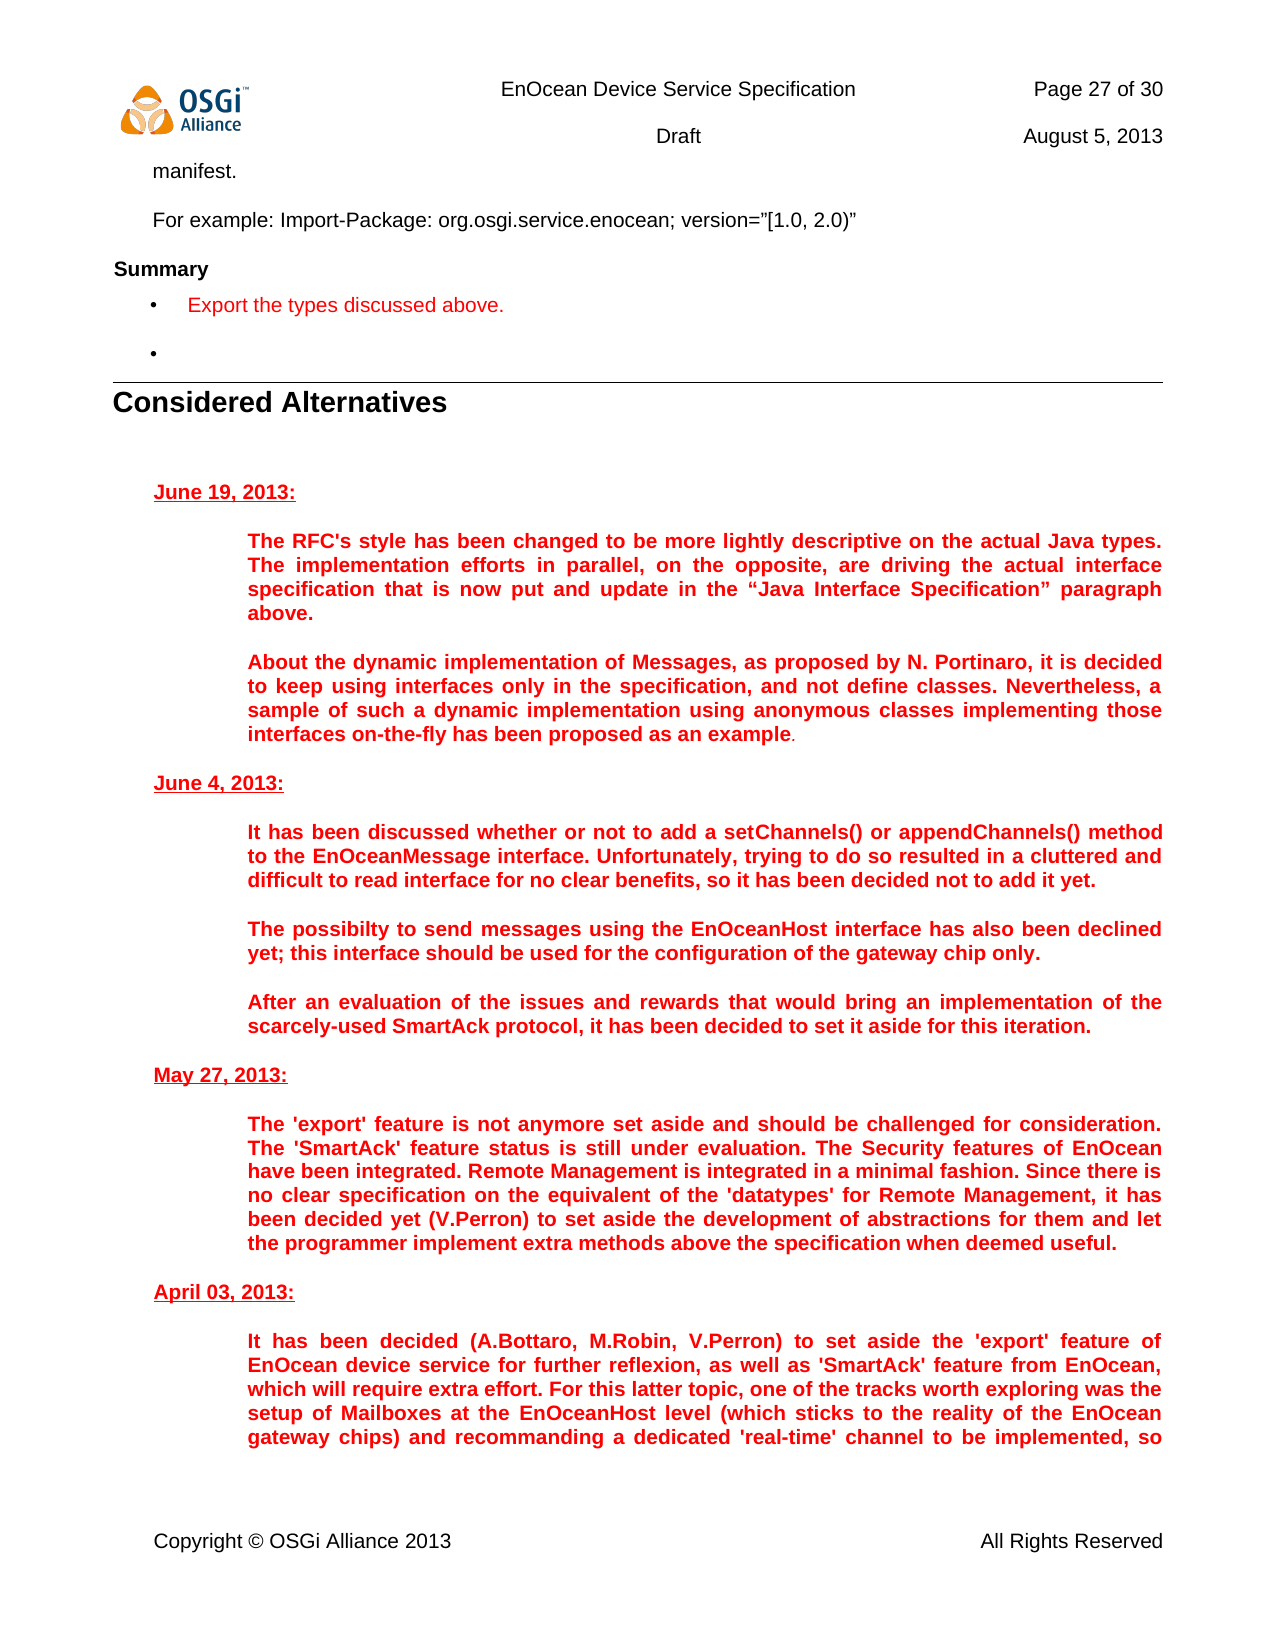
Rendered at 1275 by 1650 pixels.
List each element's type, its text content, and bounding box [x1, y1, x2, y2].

text It has been decided (A.Bottaro, M.Robin, V.Perron) to set aside the 'export' feature of EnOcean device service for further reflexion, as well as 'SmartAck' feature from EnOcean, which will require extra effort. For this latter topic, one of the tracks worth exploring was the setup of Mailboxes at the EnOceanHost level (which sticks to the reality of the EnOcean gateway chips) and recommanding a dedicated 'real-time' channel to be implemented, so [247, 1329, 1163, 1449]
text The 'export' feature is not anymore set aside and should be challenged for consideration. The 'SmartAck' feature status is still under evaluation. The Security features of EnOcean have been integrated. Remote Management is integrated in a minimal fashion. Since there is no clear specification on the equivalent of the 'datatypes' for Remote Management, it has been decided yet (V.Perron) to set aside the development of abstractions for them and let the programmer implement extra methods above the specification when deemed useful. [247, 1111, 1163, 1255]
text It has been discussed whether or not to add a setChannels() or appendChannels() method to the EnOceanMessage interface. Unfortunately, trying to do so resulted in a cluttered and difficult to read interface for no clear benefits, so it has been decided not to add it yet. [247, 820, 1163, 892]
list Export the types discussed above. [150, 293, 1163, 317]
text May 27, 2013: [153, 1062, 1163, 1086]
text June 4, 2013: [153, 771, 1163, 795]
text manifest. [152, 159, 1163, 183]
text About the dynamic implementation of Messages, as proposed by N. Portinaro, it is decided to keep using interfaces only in the specification, and not define classes. Nevertheless, a sample of such a dynamic implementation using anonymous classes implementing those interfaces on-the-fly has been proposed as an example. [247, 650, 1163, 746]
text Summary [114, 257, 1163, 281]
text The possibilty to send messages using the EnOceanHost interface has also been declined yet; this interface should be used for the configuration of the gateway chip only. [247, 917, 1163, 964]
text The RFC's style has been changed to be more lightly descriptive on the actual Java types. The implementation efforts in parallel, on the opposite, are driving the actual interface specification that is now put and update in the “Java Interface Specification” paragraph above. [247, 529, 1163, 625]
text After an evaluation of the issues and rewards that would bring an implementation of the scarcely-used SmartAck protocol, it has been decided to set it aside for this iteration. [247, 989, 1163, 1037]
text June 19, 2013: [153, 480, 1163, 504]
text April 03, 2013: [153, 1280, 1163, 1304]
subtitle Considered Alternatives [112, 383, 1163, 419]
picture [113, 78, 257, 142]
text For example: Import-Package: org.osgi.service.enocean; version=”[1.0, 2.0)” [152, 208, 1163, 232]
